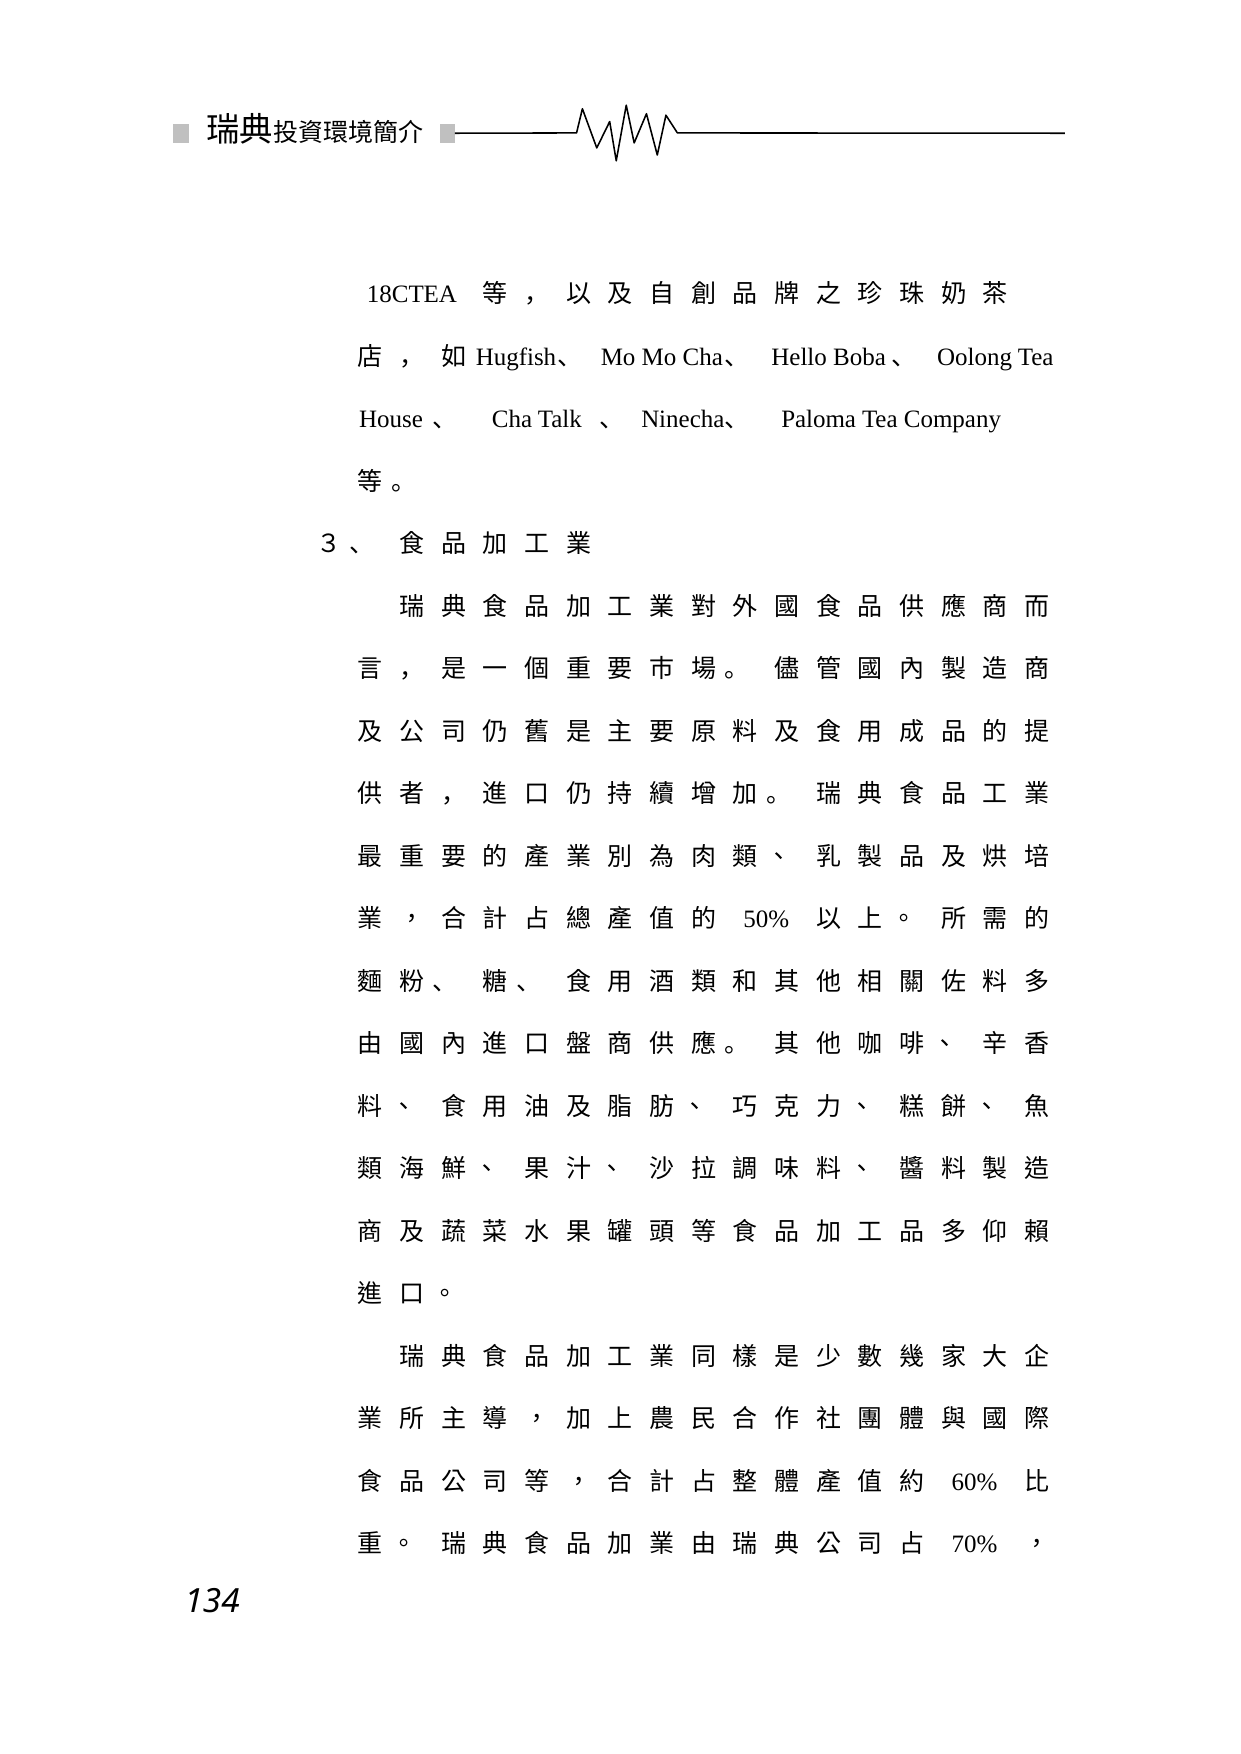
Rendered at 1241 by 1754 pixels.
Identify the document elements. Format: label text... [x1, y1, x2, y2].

text ３、食品加工業 [281, 500, 1058, 563]
text 18CTEA等，以及自創品牌之珍珠奶茶店，如Hugfish、Mo Mo Cha、Hello Boba、Oolong Tea House、Cha Talk、Ninecha、Paloma Tea Company等。 [330, 250, 1058, 500]
text 瑞典食品加工業對外國食品供應商而言，是一個重要市場。儘管國內製造商及公司仍舊是主要原料及食用成品的提供者，進口仍持續增加。瑞典食品工業最重要的產業別為肉類、乳製品及烘培業，合計占總產值的50%以上。所需的麵粉、糖、食用酒類和其他相關佐料多由國內進口盤商供應。其他咖啡、辛香料、食用油及脂肪、巧克力、糕餅、魚類海鮮、果汁、沙拉調味料、醬料製造商及蔬菜水果罐頭等食品加工品多仰賴進口。 [330, 563, 1058, 1313]
text 瑞典食品加工業同樣是少數幾家大企業所主導，加上農民合作社團體與國際食品公司等，合計占整體產值約60%比重。瑞典食品加業由瑞典公司占70%， [330, 1313, 1058, 1563]
